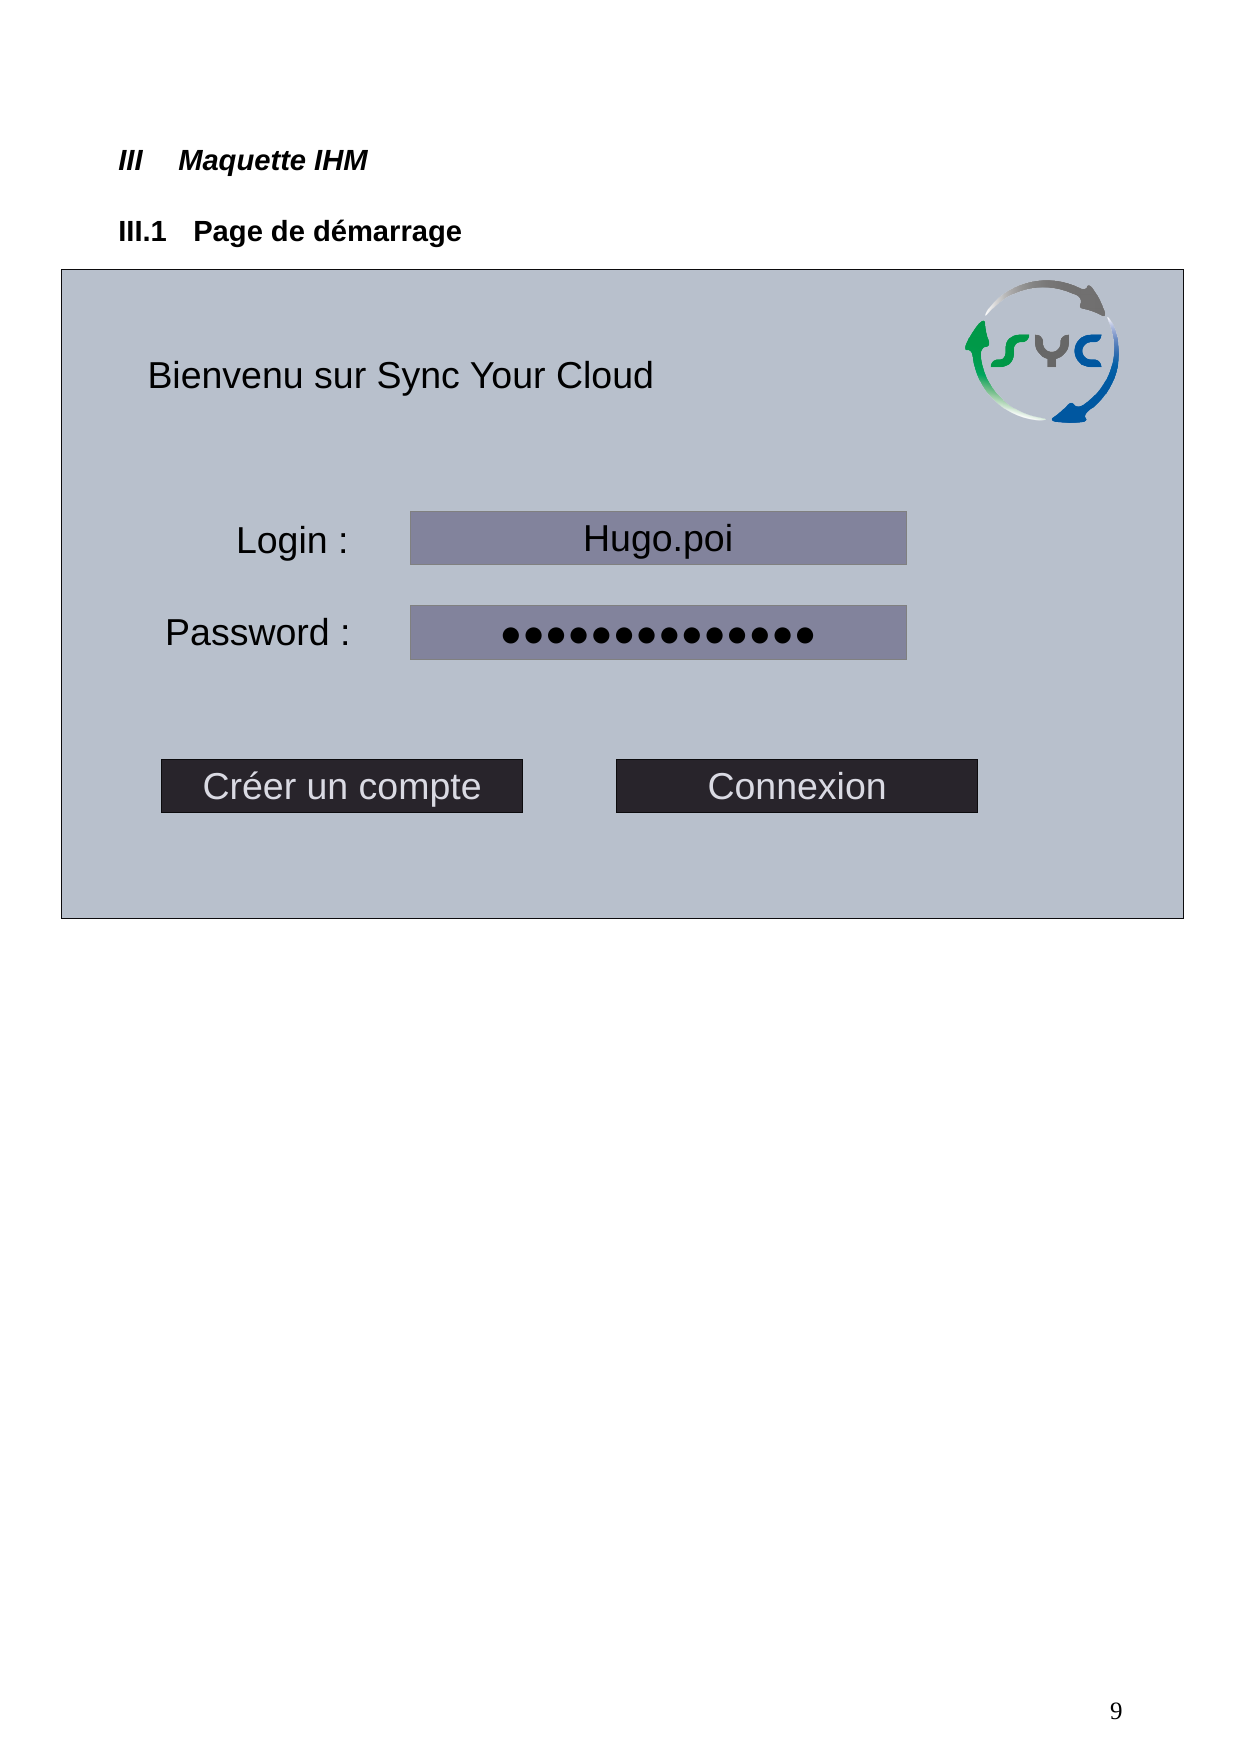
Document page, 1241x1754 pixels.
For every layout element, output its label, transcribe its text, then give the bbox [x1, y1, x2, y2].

picture [965, 280, 1119, 423]
subtitle Page de démarrage [118, 214, 1122, 248]
subtitle Maquette IHM [118, 143, 1122, 177]
